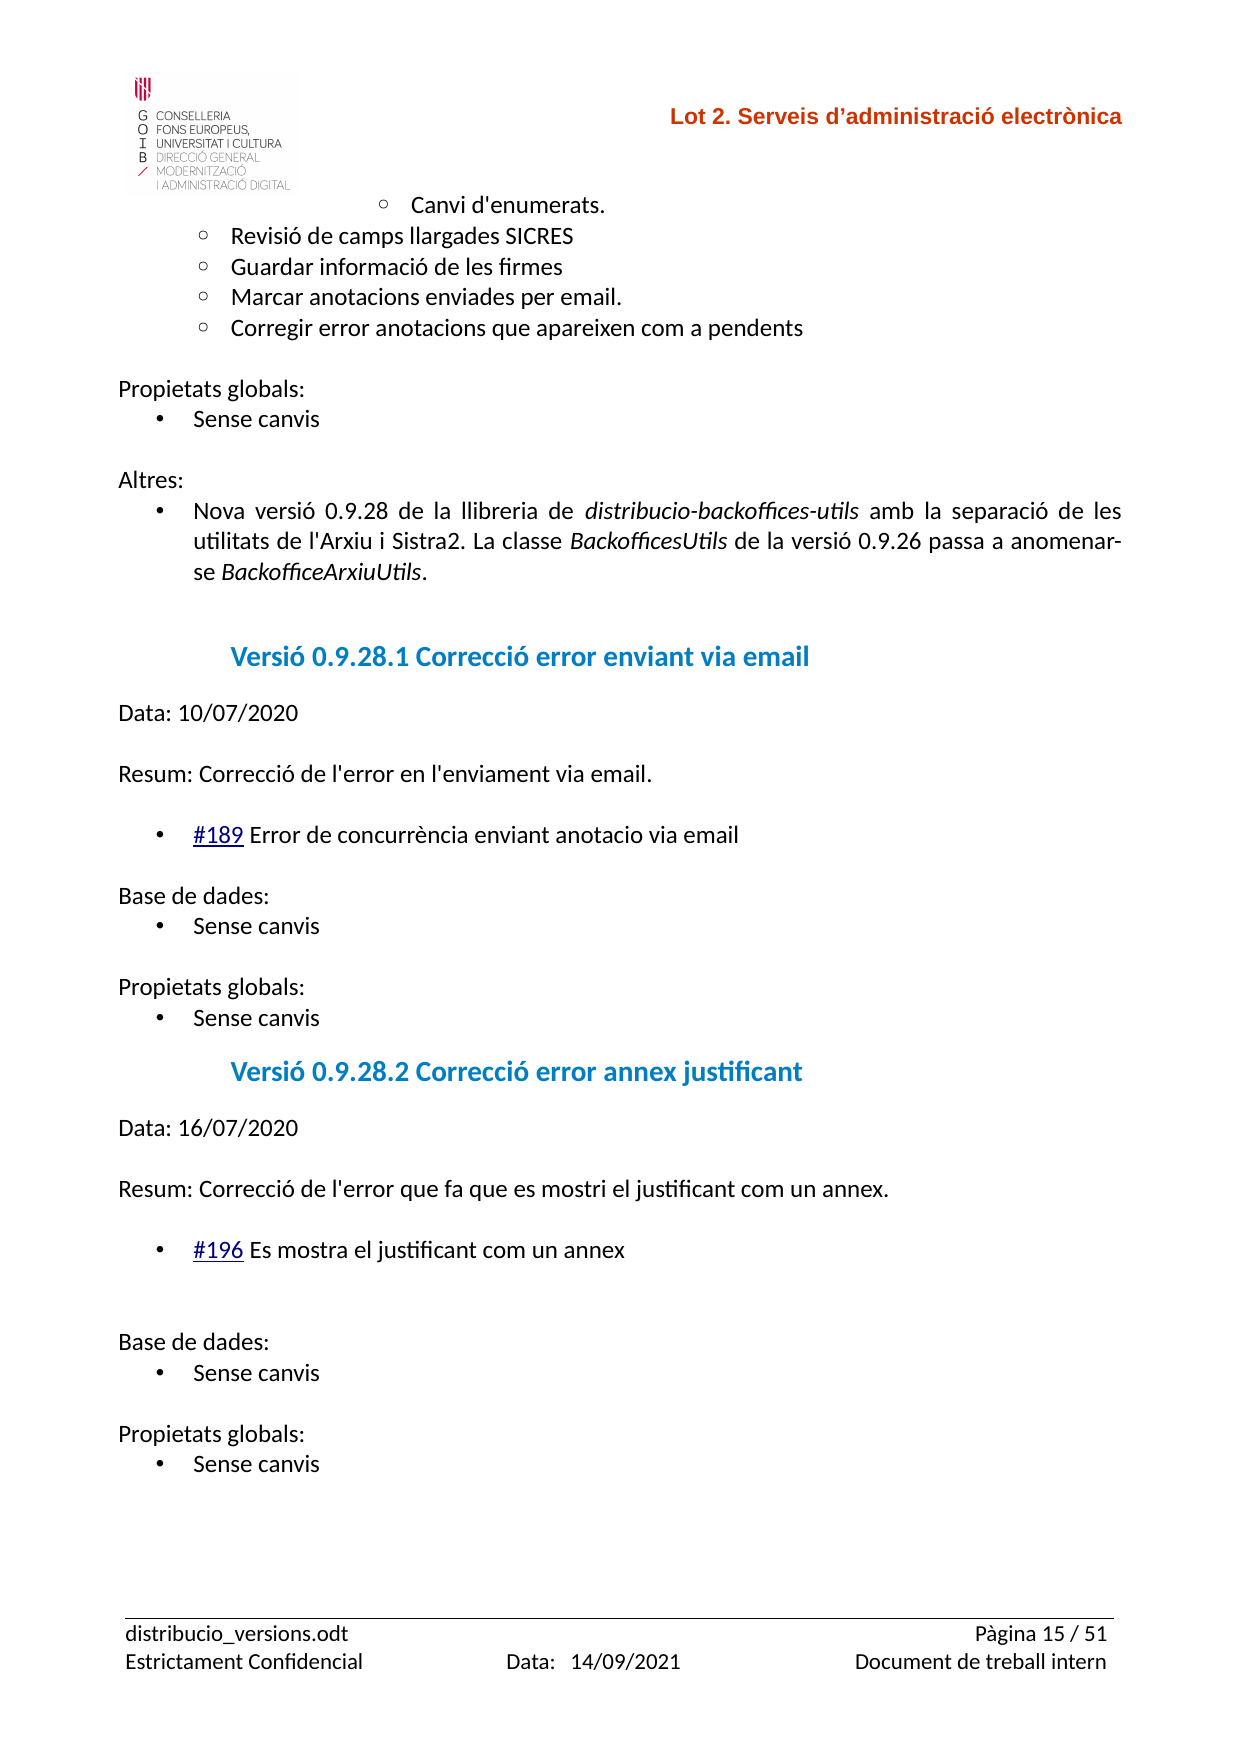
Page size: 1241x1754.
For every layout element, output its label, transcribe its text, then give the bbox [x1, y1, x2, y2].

list Sense canvis [156, 1002, 1122, 1033]
list Sense canvis [156, 1357, 1122, 1387]
text Propietats globals: [118, 1418, 1122, 1448]
list Sense canvis [156, 403, 1122, 434]
text Base de dades: [118, 880, 1122, 911]
text Resum: Correcció de l'error en l'enviament via email. [118, 758, 1122, 788]
list Revisió de camps llargades SICRES [193, 220, 1122, 251]
text Propietats globals: [118, 373, 1122, 403]
list #189 Error de concurrència enviant anotacio via email [156, 819, 1122, 849]
text Altres: [118, 464, 1122, 495]
subtitle Versió 0.9.28.1 Correcció error enviant via email [153, 638, 1122, 673]
list Corregir error anotacions que apareixen com a pendents [193, 312, 1122, 342]
text Data: 10/07/2020 [118, 697, 1122, 727]
text Data: 16/07/2020 [118, 1112, 1122, 1143]
subtitle Versió 0.9.28.2 Correcció error annex justificant [153, 1053, 1122, 1089]
list Canvi d'enumerats. [193, 190, 1122, 220]
list Sense canvis [156, 911, 1122, 941]
list Nova versió 0.9.28 de la llibreria de distribucio-backoffices-utils amb la separació de les utilitats de l'Arxiu i Sistra2. La classe BackofficesUtils de la versió 0.9.26 passa a anomenar-se BackofficeArxiuUtils. [156, 495, 1122, 586]
text Base de dades: [118, 1326, 1122, 1357]
list Guardar informació de les firmes [193, 251, 1122, 281]
text Propietats globals: [118, 972, 1122, 1002]
list #196 Es mostra el justificant com un annex [156, 1234, 1122, 1265]
list Marcar anotacions enviades per email. [193, 281, 1122, 312]
picture [126, 70, 299, 197]
list Sense canvis [156, 1448, 1122, 1479]
text Resum: Correcció de l'error que fa que es mostri el justificant com un annex. [118, 1173, 1122, 1204]
